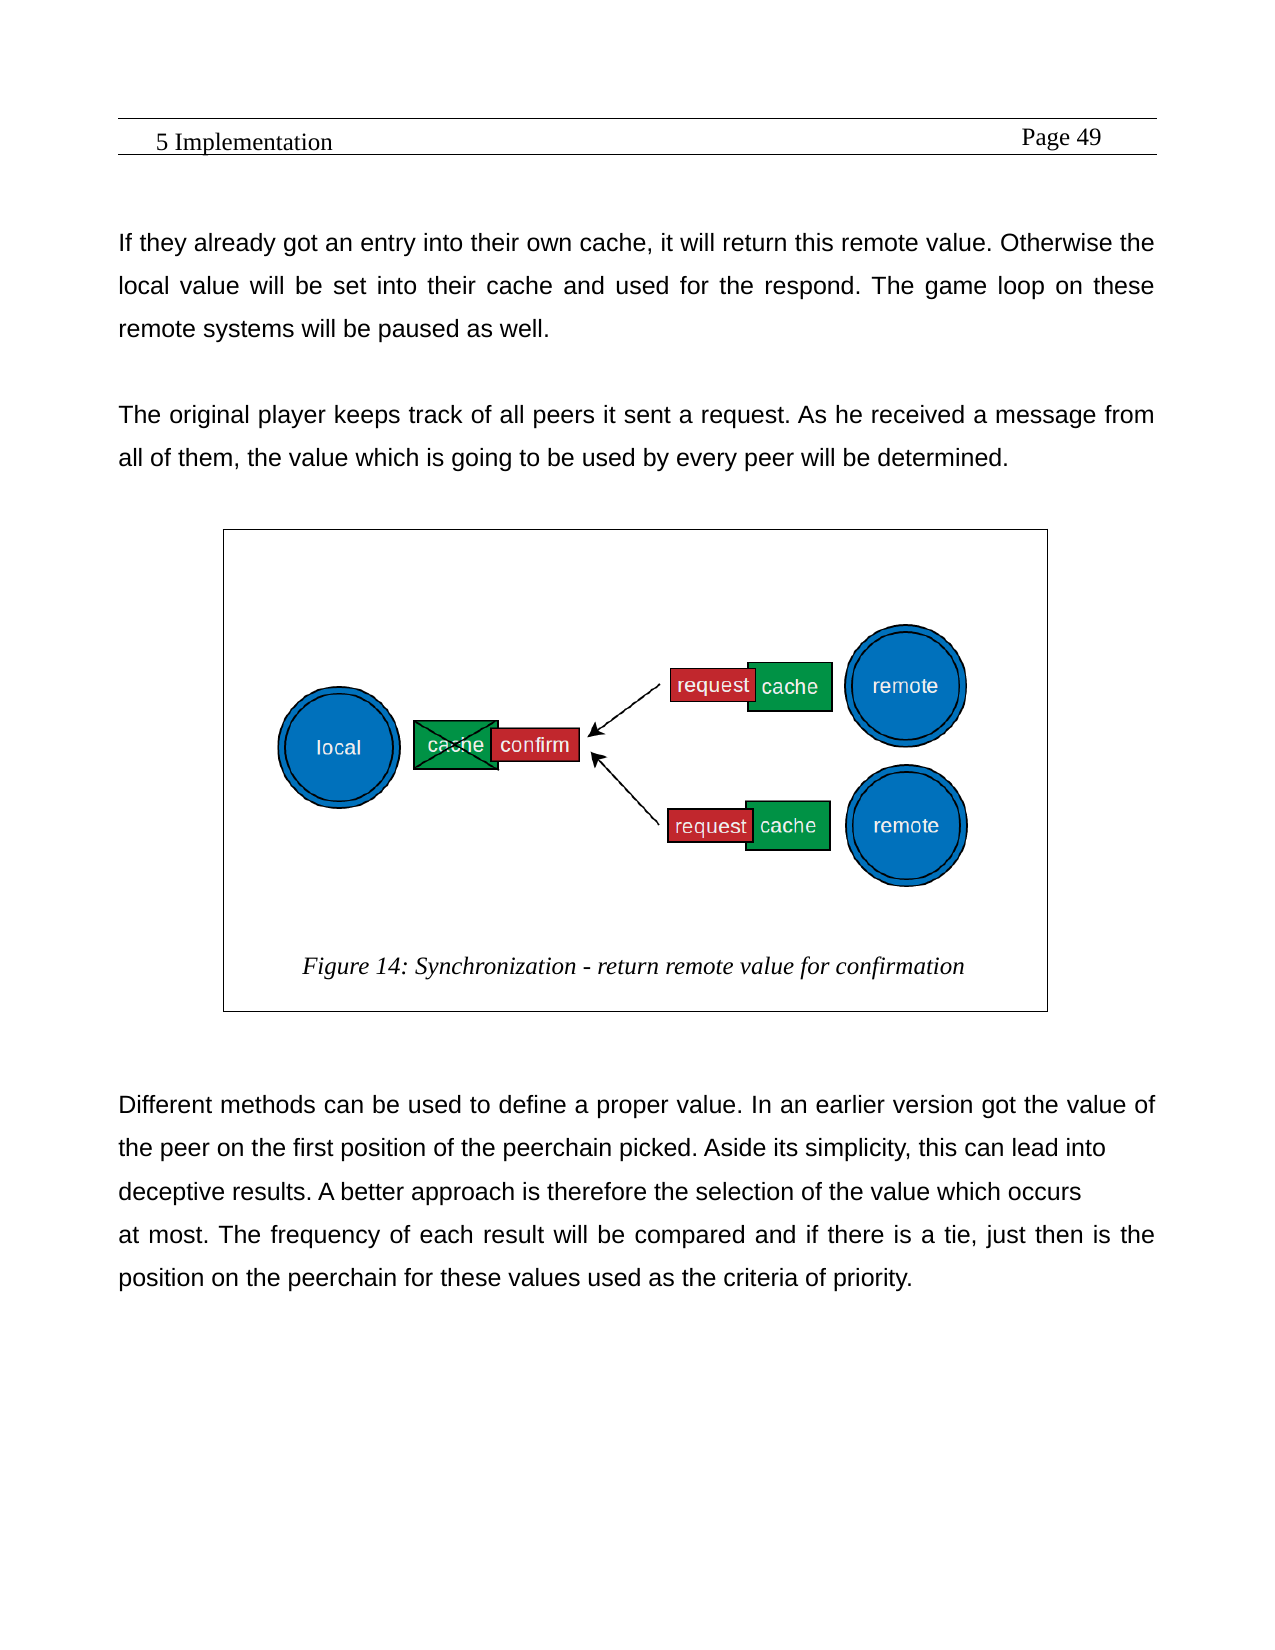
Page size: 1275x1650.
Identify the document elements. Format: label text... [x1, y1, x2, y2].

text The original player keeps track of all peers it sent a request. As he received a message from all of them, the value which is going to be used by every peer will be determined. [118, 400, 1157, 472]
text at most. The frequency of each result will be compared and if there is a tie, just then is the position on the peerchain for these values used as the criteria of priority. [118, 1219, 1157, 1291]
text deceptive results. A better approach is therefore the selection of the value which occurs [118, 1176, 1157, 1205]
picture [225, 544, 1044, 951]
text Different methods can be used to define a proper value. In an earlier version got the value of the peer on the first position of the peerchain picked. Aside its simplicity, this can lead into [118, 1090, 1157, 1162]
text Figure 14: Synchronization - return remote value for confirmation [226, 951, 1044, 979]
text If they already got an entry into their own cache, it will return this remote value. Otherwise the local value will be set into their cache and used for the respond. The game loop on these remote systems will be paused as well. [118, 228, 1157, 343]
